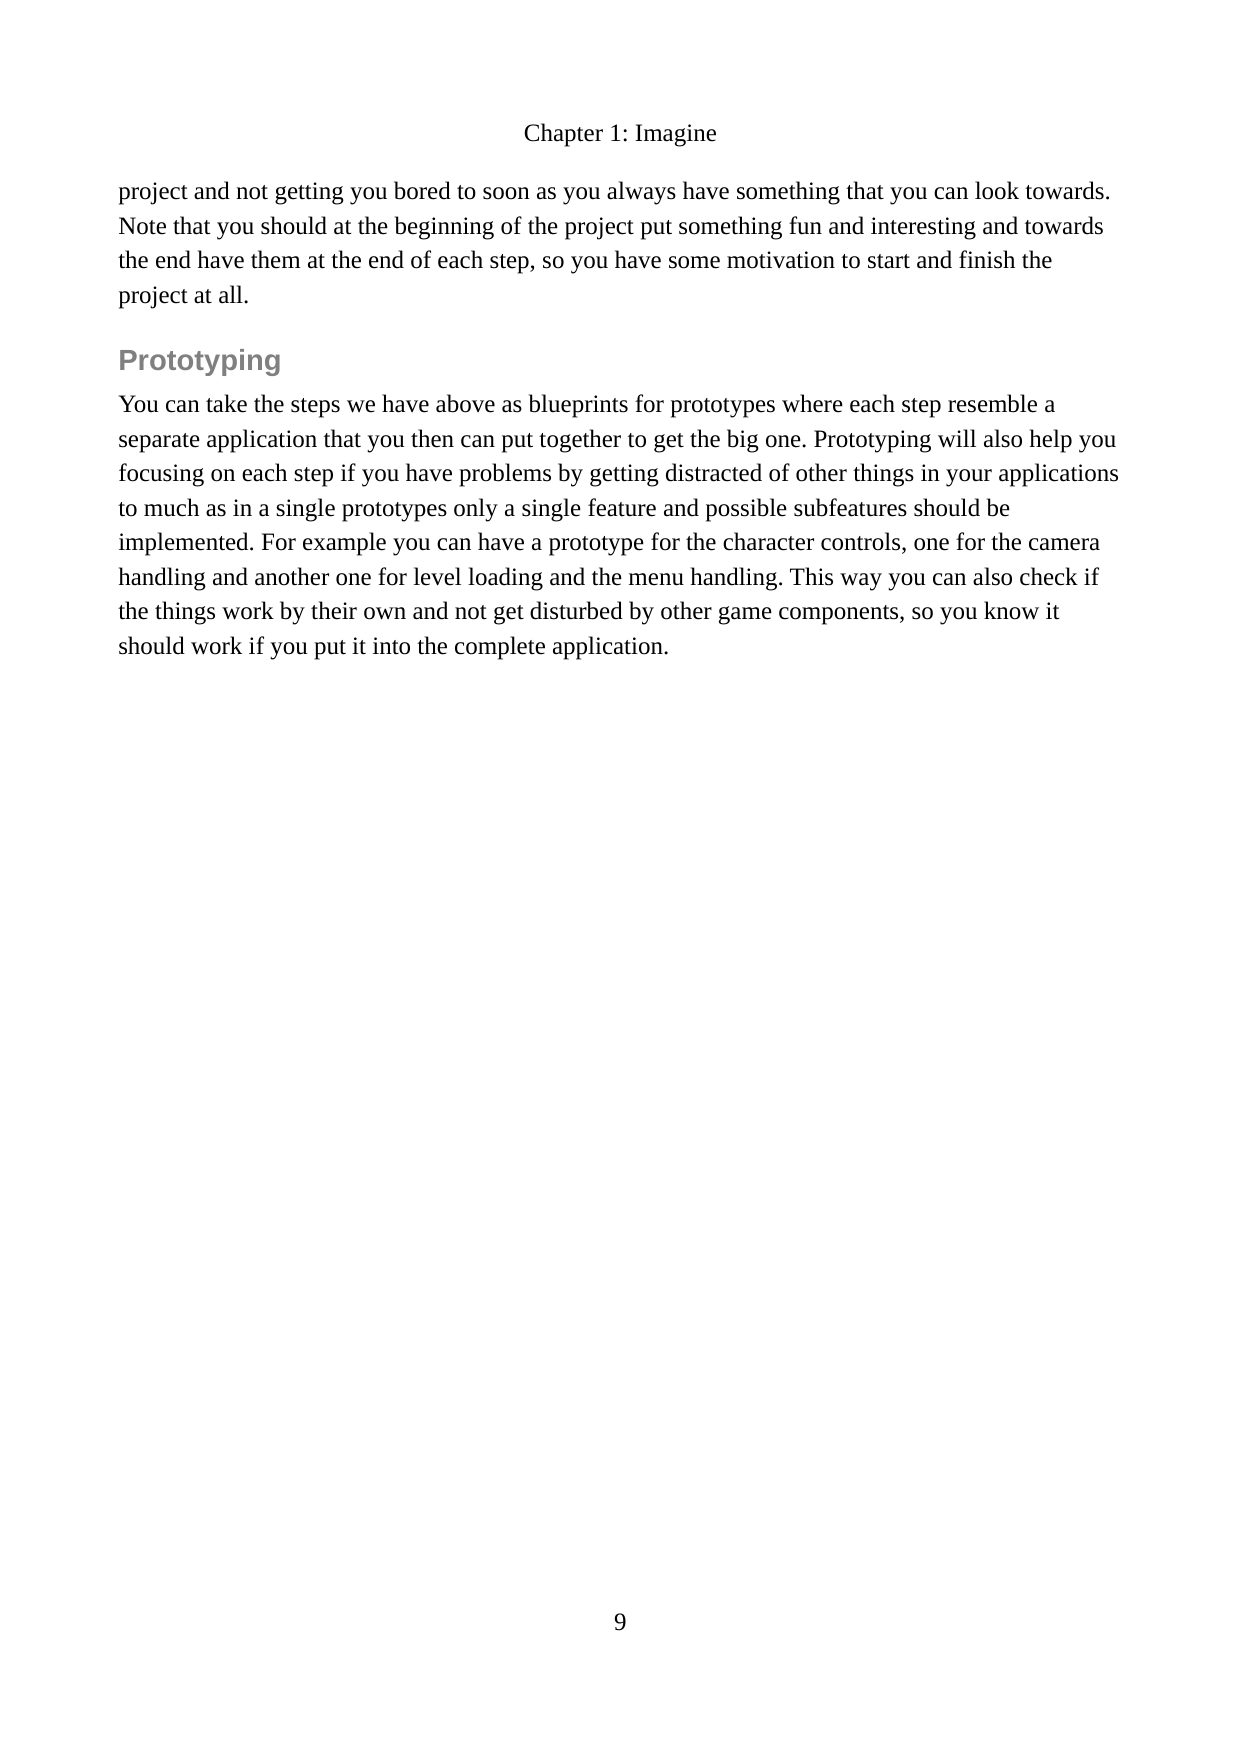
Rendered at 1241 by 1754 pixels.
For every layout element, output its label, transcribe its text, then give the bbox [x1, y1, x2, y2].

subtitle Prototyping [118, 343, 1122, 377]
text project and not getting you bored to soon as you always have something that you can look towards. Note that you should at the beginning of the project put something fun and interesting and towards the end have them at the end of each step, so you have some motivation to start and finish the project at all. [118, 176, 1122, 308]
text You can take the steps we have above as blueprints for prototypes where each step resemble a separate application that you then can put together to get the big one. Prototyping will also help you focusing on each step if you have problems by getting distracted of other things in your applications to much as in a single prototypes only a single feature and possible subfeatures should be implemented. For example you can have a prototype for the character controls, one for the camera handling and another one for level loading and the menu handling. This way you can also check if the things work by their own and not get disturbed by other game components, so you know it should work if you put it into the complete application. [118, 389, 1122, 659]
